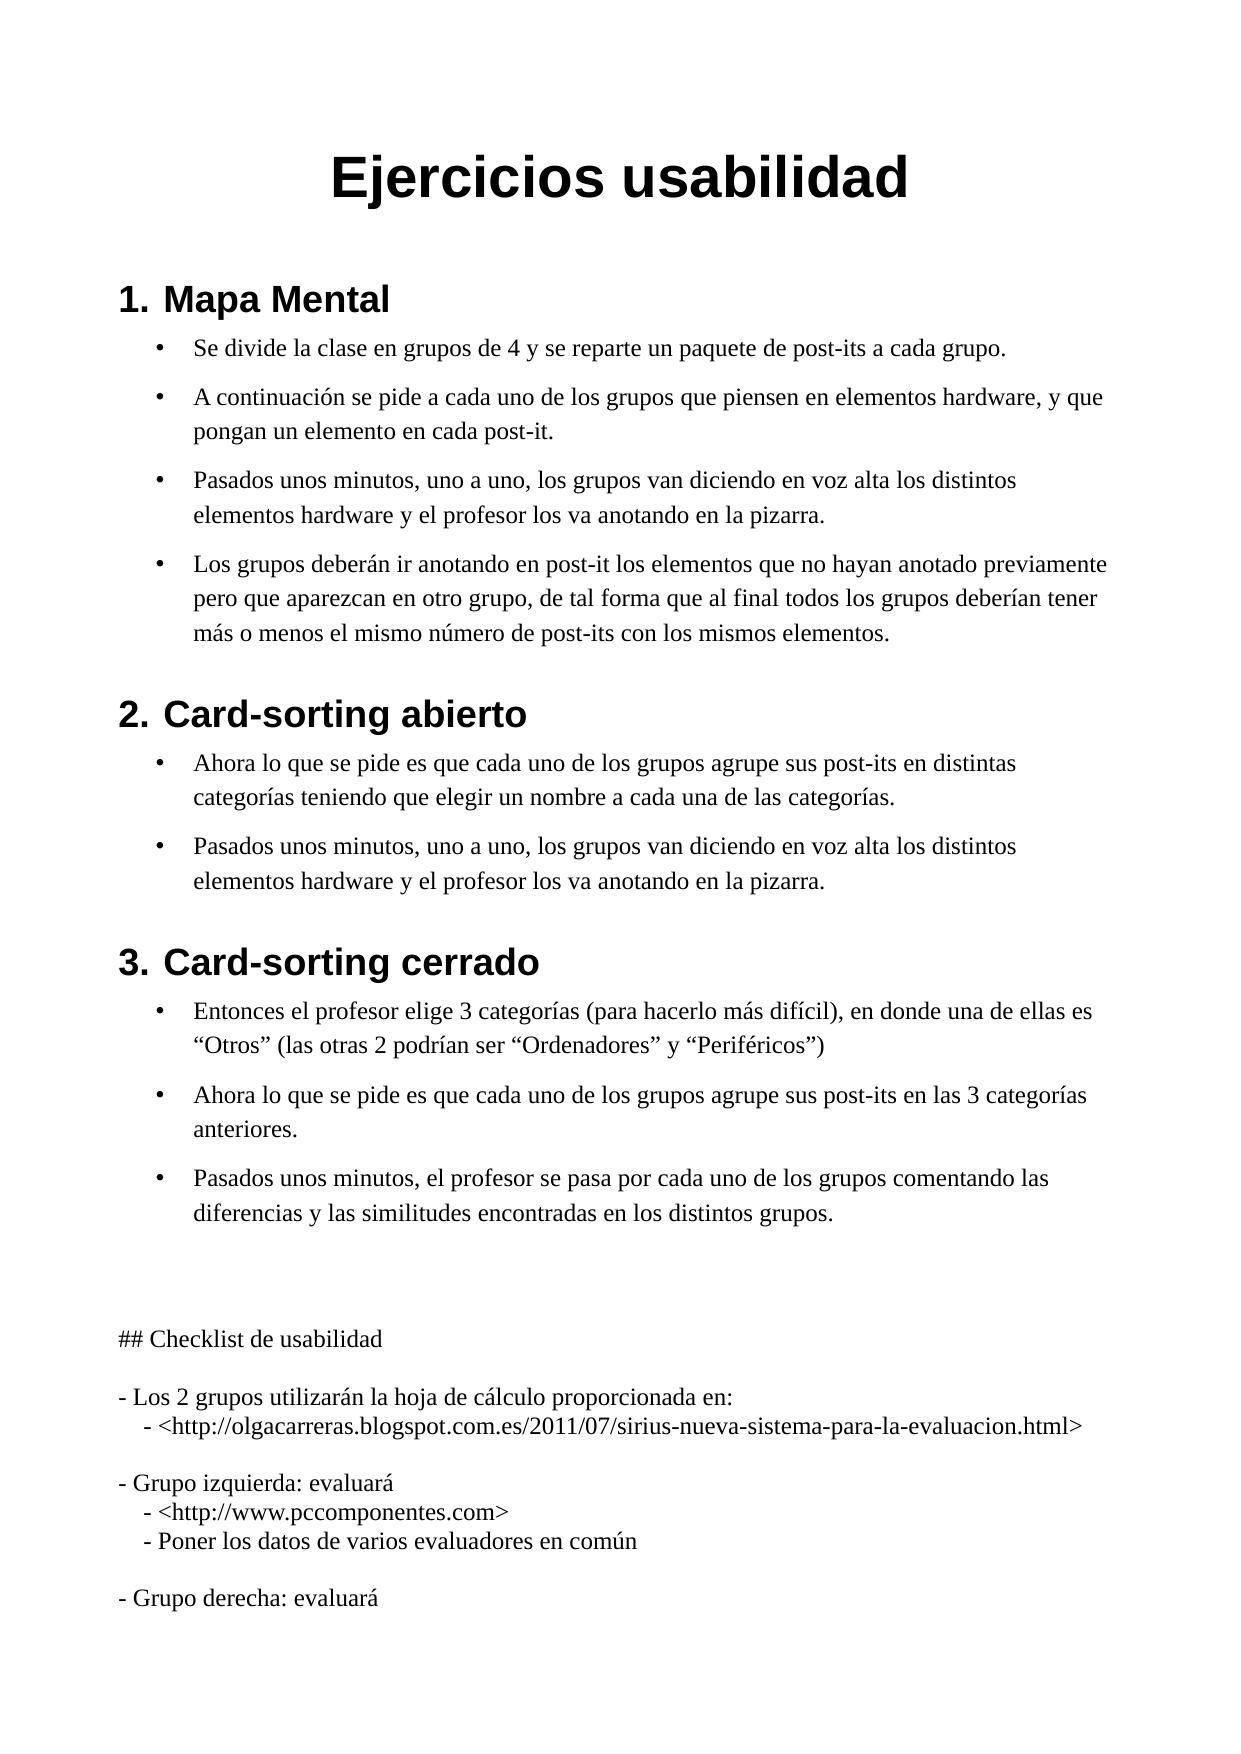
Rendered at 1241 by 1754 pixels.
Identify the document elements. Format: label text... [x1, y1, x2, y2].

title Ejercicios usabilidad [118, 143, 1122, 210]
text - Grupo izquierda: evaluará [118, 1468, 1122, 1497]
list Se divide la clase en grupos de 4 y se reparte un paquete de post-its a cada grupo. [156, 333, 1122, 361]
text - <http://www.pccomponentes.com> [118, 1497, 1122, 1526]
subtitle Card-sorting cerrado [118, 940, 1122, 984]
list A continuación se pide a cada uno de los grupos que piensen en elementos hardware, y que pongan un elemento en cada post-it. [156, 382, 1122, 445]
list Los grupos deberán ir anotando en post-it los elementos que no hayan anotado previamente pero que aparezcan en otro grupo, de tal forma que al final todos los grupos deberían tener más o menos el mismo número de post-its con los mismos elementos. [156, 549, 1122, 646]
list Entonces el profesor elige 3 categorías (para hacerlo más difícil), en donde una de ellas es “Otros” (las otras 2 podrían ser “Ordenadores” y “Periféricos”) [156, 996, 1122, 1059]
subtitle Mapa Mental [118, 276, 1122, 320]
text ## Checklist de usabilidad [118, 1324, 1122, 1353]
list Pasados unos minutos, el profesor se pasa por cada uno de los grupos comentando las diferencias y las similitudes encontradas en los distintos grupos. [156, 1163, 1122, 1226]
subtitle Card-sorting abierto [118, 692, 1122, 735]
list Pasados unos minutos, uno a uno, los grupos van diciendo en voz alta los distintos elementos hardware y el profesor los va anotando en la pizarra. [156, 465, 1122, 528]
text - <http://olgacarreras.blogspot.com.es/2011/07/sirius-nueva-sistema-para-la-evaluacion.html> [118, 1411, 1122, 1439]
text - Poner los datos de varios evaluadores en común [118, 1526, 1122, 1554]
text - Grupo derecha: evaluará [118, 1583, 1122, 1612]
text - Los 2 grupos utilizarán la hoja de cálculo proporcionada en: [118, 1382, 1122, 1411]
list Ahora lo que se pide es que cada uno de los grupos agrupe sus post-its en las 3 categorías anteriores. [156, 1080, 1122, 1143]
list Pasados unos minutos, uno a uno, los grupos van diciendo en voz alta los distintos elementos hardware y el profesor los va anotando en la pizarra. [156, 831, 1122, 895]
list Ahora lo que se pide es que cada uno de los grupos agrupe sus post-its en distintas categorías teniendo que elegir un nombre a cada una de las categorías. [156, 748, 1122, 811]
